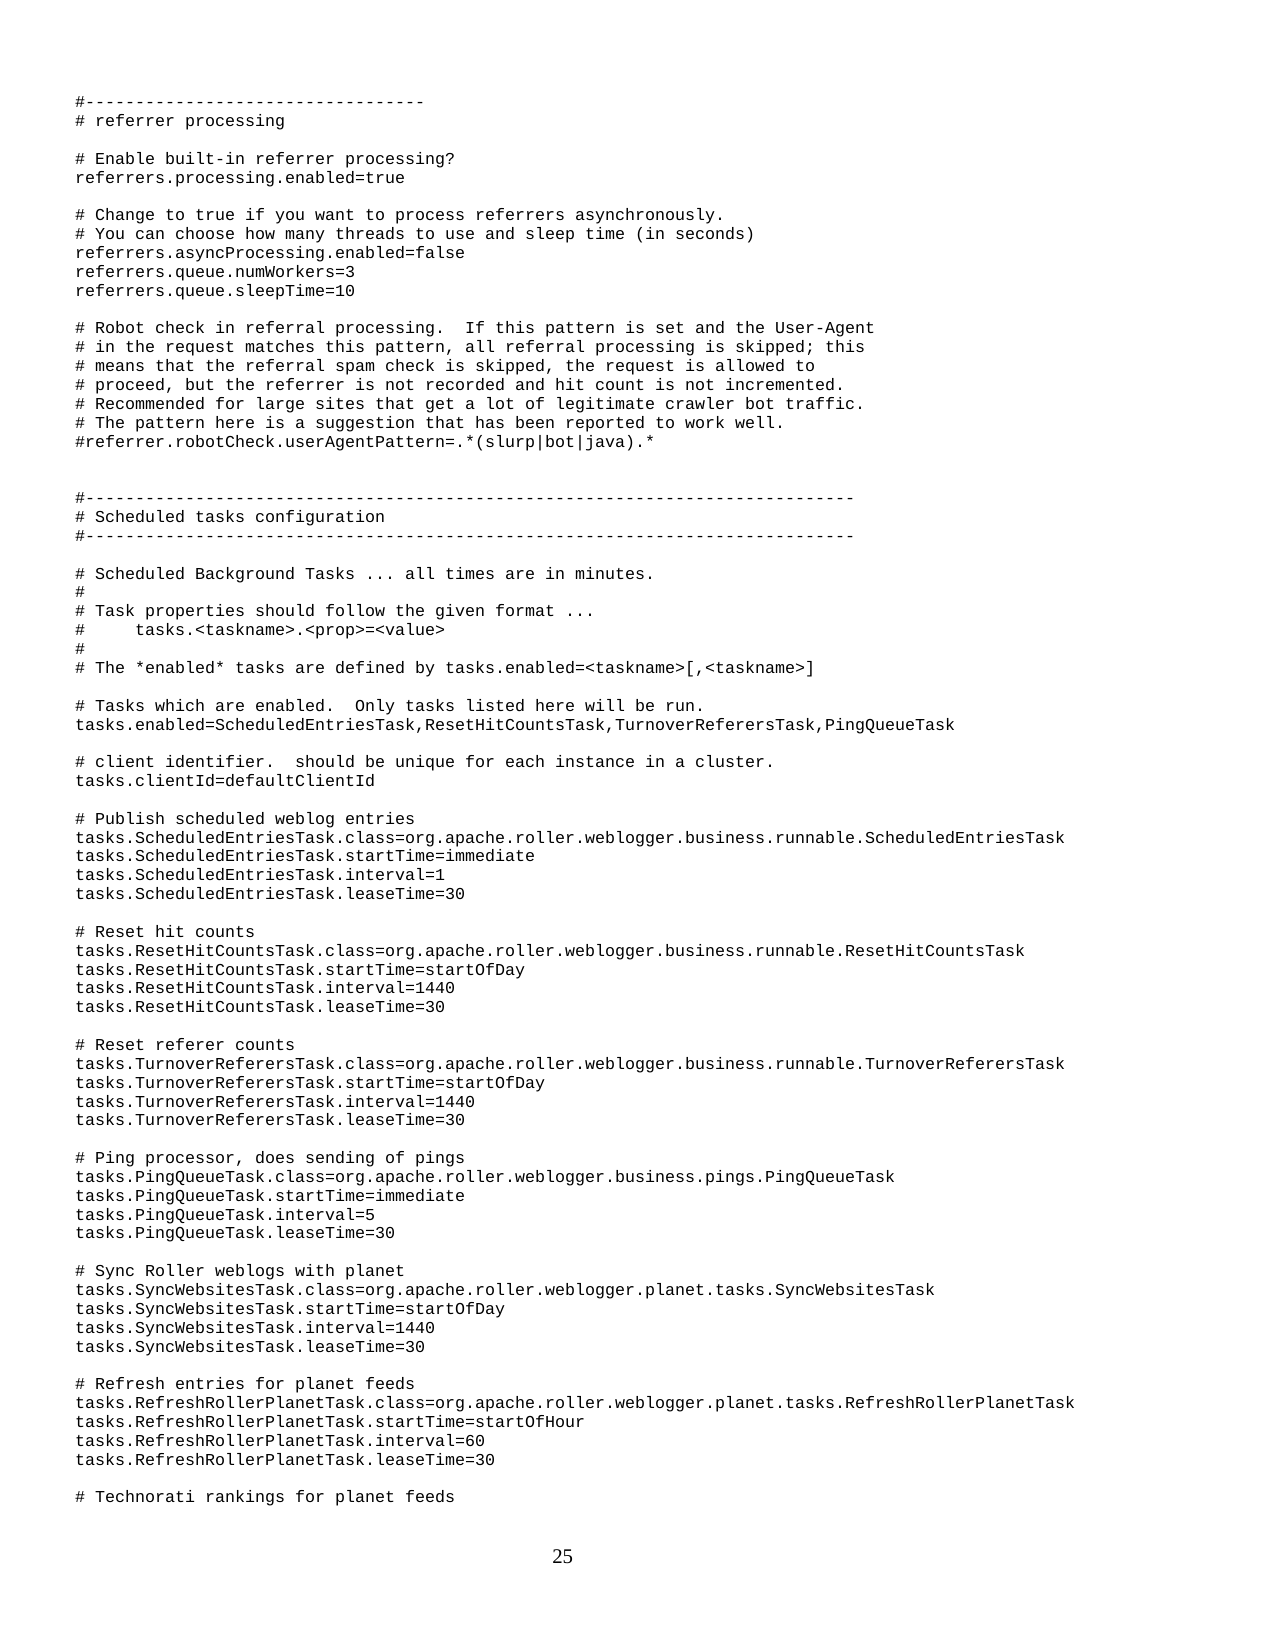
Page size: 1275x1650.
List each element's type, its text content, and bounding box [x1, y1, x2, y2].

text # Reset hit counts [75, 923, 1200, 942]
text referrers.asyncProcessing.enabled=false [75, 245, 1200, 263]
text tasks.ScheduledEntriesTask.startTime=immediate [75, 848, 1200, 867]
text tasks.ScheduledEntriesTask.leaseTime=30 [75, 886, 1200, 904]
text tasks.RefreshRollerPlanetTask.interval=60 [75, 1432, 1200, 1451]
text # Reset referer counts [75, 1037, 1200, 1055]
text # referrer processing [75, 113, 1200, 132]
text # Technorati rankings for planet feeds [75, 1489, 1200, 1508]
text tasks.SyncWebsitesTask.leaseTime=30 [75, 1338, 1200, 1357]
text # Robot check in referral processing. If this pattern is set and the User-Agent [75, 320, 1200, 339]
text # The *enabled* tasks are defined by tasks.enabled=<taskname>[,<taskname>] [75, 659, 1200, 678]
text tasks.ResetHitCountsTask.interval=1440 [75, 980, 1200, 999]
text # Enable built-in referrer processing? [75, 150, 1200, 169]
text tasks.ScheduledEntriesTask.class=org.apache.roller.weblogger.business.runnable.ScheduledEntriesTask [75, 829, 1200, 848]
text referrers.queue.numWorkers=3 [75, 263, 1200, 282]
text tasks.clientId=defaultClientId [75, 773, 1200, 791]
text #---------------------------------- [75, 94, 1200, 113]
text tasks.ResetHitCountsTask.class=org.apache.roller.weblogger.business.runnable.ResetHitCountsTask [75, 942, 1200, 961]
text # Recommended for large sites that get a lot of legitimate crawler bot traffic. [75, 396, 1200, 414]
text # proceed, but the referrer is not recorded and hit count is not incremented. [75, 377, 1200, 396]
text tasks.TurnoverReferersTask.interval=1440 [75, 1093, 1200, 1112]
text tasks.ScheduledEntriesTask.interval=1 [75, 867, 1200, 886]
text tasks.PingQueueTask.startTime=immediate [75, 1187, 1200, 1206]
text tasks.SyncWebsitesTask.startTime=startOfDay [75, 1301, 1200, 1319]
text tasks.PingQueueTask.leaseTime=30 [75, 1225, 1200, 1244]
text # [75, 641, 1200, 659]
text tasks.RefreshRollerPlanetTask.startTime=startOfHour [75, 1414, 1200, 1432]
text # in the request matches this pattern, all referral processing is skipped; this [75, 339, 1200, 358]
text referrers.processing.enabled=true [75, 169, 1200, 188]
text # Refresh entries for planet feeds [75, 1376, 1200, 1395]
text tasks.RefreshRollerPlanetTask.leaseTime=30 [75, 1451, 1200, 1470]
text tasks.TurnoverReferersTask.leaseTime=30 [75, 1112, 1200, 1131]
text #referrer.robotCheck.userAgentPattern=.*(slurp|bot|java).* [75, 433, 1200, 452]
text tasks.TurnoverReferersTask.class=org.apache.roller.weblogger.business.runnable.TurnoverReferersTask [75, 1055, 1200, 1074]
text tasks.ResetHitCountsTask.startTime=startOfDay [75, 961, 1200, 980]
text # Change to true if you want to process referrers asynchronously. [75, 207, 1200, 226]
text tasks.PingQueueTask.interval=5 [75, 1206, 1200, 1225]
text # You can choose how many threads to use and sleep time (in seconds) [75, 226, 1200, 245]
text # tasks.<taskname>.<prop>=<value> [75, 622, 1200, 641]
text #----------------------------------------------------------------------------- [75, 490, 1200, 509]
text # Publish scheduled weblog entries [75, 810, 1200, 829]
text tasks.ResetHitCountsTask.leaseTime=30 [75, 999, 1200, 1018]
text # client identifier. should be unique for each instance in a cluster. [75, 754, 1200, 773]
text tasks.SyncWebsitesTask.interval=1440 [75, 1319, 1200, 1338]
text referrers.queue.sleepTime=10 [75, 282, 1200, 301]
text # Sync Roller weblogs with planet [75, 1263, 1200, 1282]
text tasks.TurnoverReferersTask.startTime=startOfDay [75, 1074, 1200, 1093]
text tasks.PingQueueTask.class=org.apache.roller.weblogger.business.pings.PingQueueTask [75, 1168, 1200, 1187]
text # Scheduled Background Tasks ... all times are in minutes. [75, 565, 1200, 584]
text # Tasks which are enabled. Only tasks listed here will be run. [75, 697, 1200, 716]
text tasks.RefreshRollerPlanetTask.class=org.apache.roller.weblogger.planet.tasks.RefreshRollerPlanetTask [75, 1395, 1200, 1414]
text tasks.SyncWebsitesTask.class=org.apache.roller.weblogger.planet.tasks.SyncWebsitesTask [75, 1282, 1200, 1301]
text # Task properties should follow the given format ... [75, 603, 1200, 622]
text tasks.enabled=ScheduledEntriesTask,ResetHitCountsTask,TurnoverReferersTask,PingQueueTask [75, 716, 1200, 735]
text # [75, 584, 1200, 603]
text # Ping processor, does sending of pings [75, 1150, 1200, 1168]
text # The pattern here is a suggestion that has been reported to work well. [75, 414, 1200, 433]
text # Scheduled tasks configuration [75, 509, 1200, 527]
text # means that the referral spam check is skipped, the request is allowed to [75, 358, 1200, 377]
text #----------------------------------------------------------------------------- [75, 527, 1200, 546]
